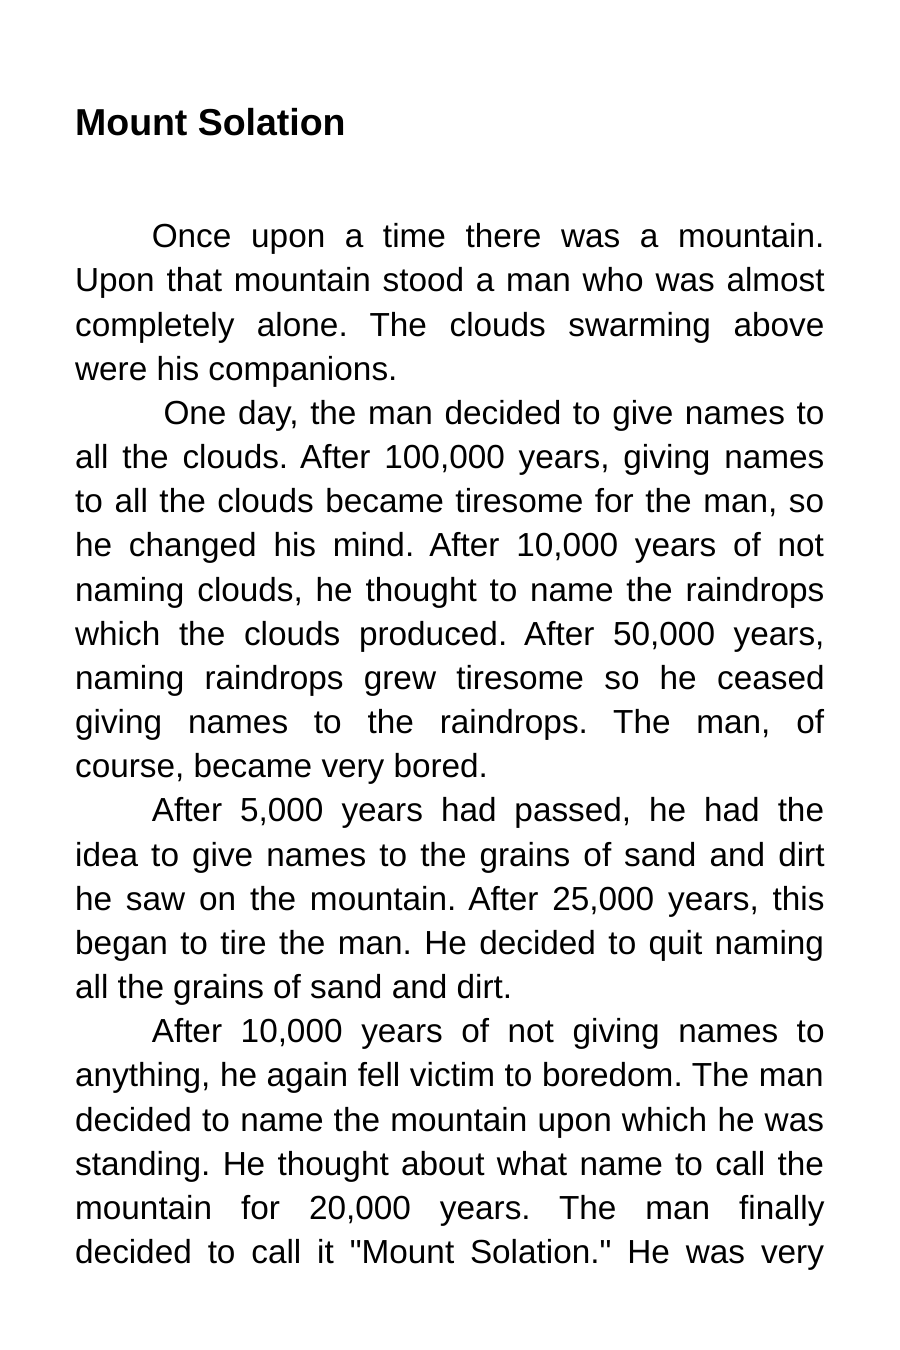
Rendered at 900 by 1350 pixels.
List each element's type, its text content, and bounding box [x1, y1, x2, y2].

subtitle One day, the man decided to give names to all the clouds. After 100,000 years, giving names to all the clouds became tiresome for the man, so he changed his mind. After 10,000 years of not naming clouds, he thought to name the raindrops which the clouds produced. After 50,000 years, naming raindrops grew tiresome so he ceased giving names to the raindrops. The man, of course, became very bored. [75, 393, 825, 785]
subtitle Mount Solation [75, 100, 825, 143]
subtitle After 5,000 years had passed, he had the idea to give names to the grains of sand and dirt he saw on the mountain. After 25,000 years, this began to tire the man. He decided to quit naming all the grains of sand and dirt. [75, 790, 825, 1006]
subtitle Once upon a time there was a mountain. Upon that mountain stood a man who was almost completely alone. The clouds swarming above were his companions. [75, 216, 825, 387]
subtitle After 10,000 years of not giving names to anything, he again fell victim to boredom. The man decided to name the mountain upon which he was standing. He thought about what name to call the mountain for 20,000 years. The man finally decided to call it "Mount Solation." He was very [75, 1011, 825, 1271]
